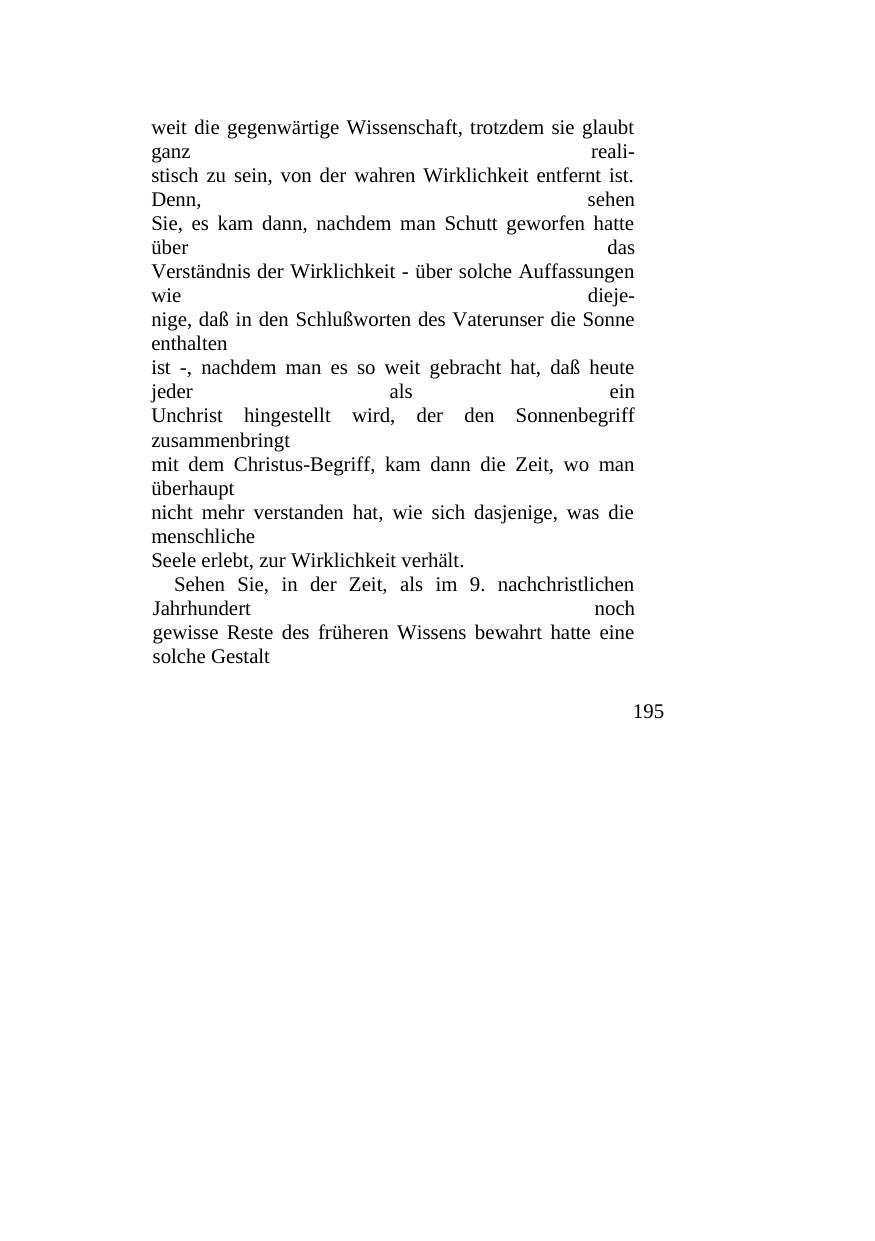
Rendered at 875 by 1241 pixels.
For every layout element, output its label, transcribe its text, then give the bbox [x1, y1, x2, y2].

text 195 [633, 699, 737, 723]
text weit die gegenwärtige Wissenschaft, trotzdem sie glaubt ganz reali- stisch zu sein, von der wahren Wirklichkeit entfernt ist. Denn, sehen Sie, es kam dann, nachdem man Schutt geworfen hatte über das Verständnis der Wirklichkeit - über solche Auffassungen wie dieje- nige, daß in den Schlußworten des Vaterunser die Sonne enthalten ist -, nachdem man es so weit gebracht hat, daß heute jeder als ein Unchrist hingestellt wird, der den Sonnenbegriff zusammenbringt mit dem Christus-Begriff, kam dann die Zeit, wo man überhaupt nicht mehr verstanden hat, wie sich dasjenige, was die menschliche Seele erlebt, zur Wirklichkeit verhält. [151, 115, 635, 572]
text Sehen Sie, in der Zeit, als im 9. nachchristlichen Jahrhundert noch gewisse Reste des früheren Wissens bewahrt hatte eine solche Gestalt [152, 572, 635, 668]
